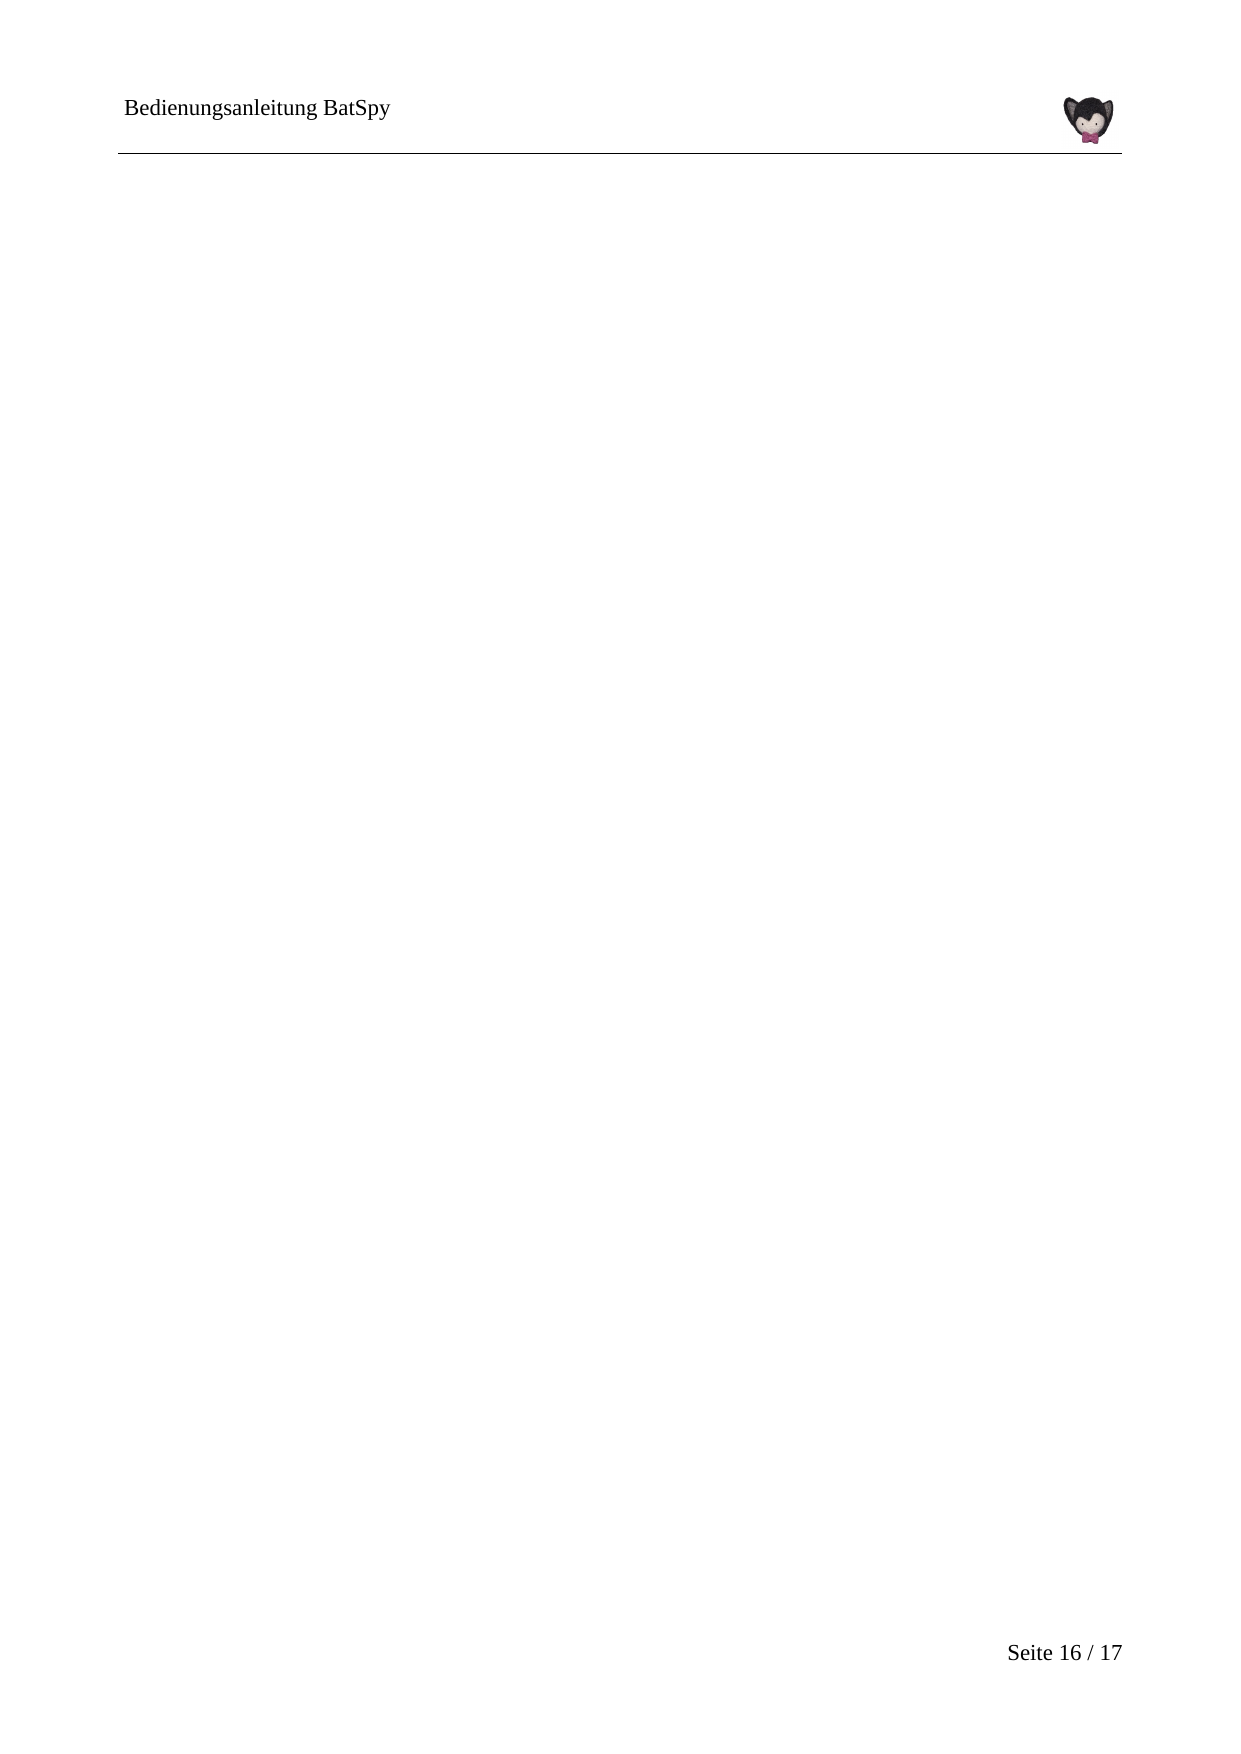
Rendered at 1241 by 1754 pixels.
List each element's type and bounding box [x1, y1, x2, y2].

picture [1061, 90, 1119, 149]
